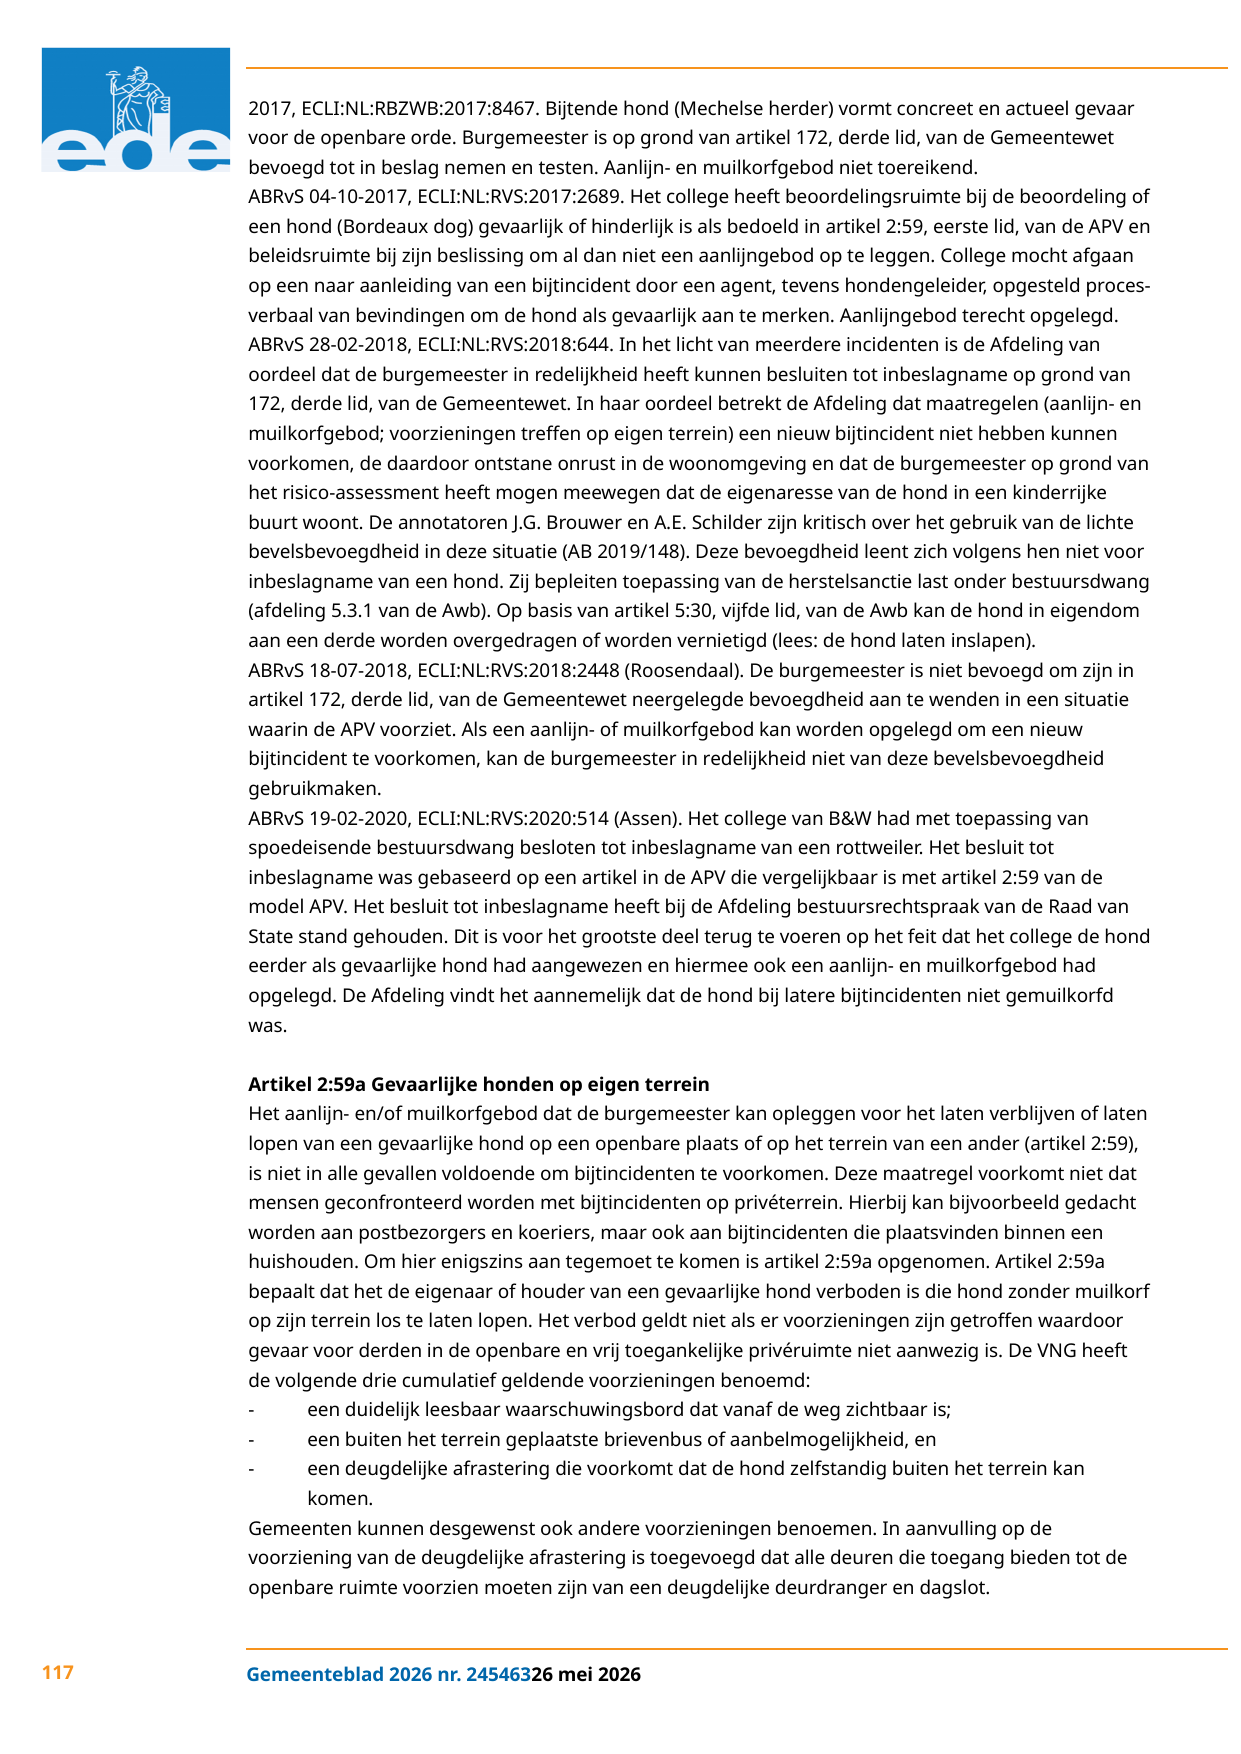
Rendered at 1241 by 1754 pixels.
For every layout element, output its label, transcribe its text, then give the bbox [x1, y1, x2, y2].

text ABRvS 18-07-2018, ECLI:NL:RVS:2018:2448 (Roosendaal). De burgemeester is niet bevoegd om zijn in artikel 172, derde lid, van de Gemeentewet neergelegde bevoegdheid aan te wenden in een situatie waarin de APV voorziet. Als een aanlijn- of muilkorfgebod kan worden opgelegd om een nieuw bijtincident te voorkomen, kan de burgemeester in redelijkheid niet van deze bevelsbevoegdheid gebruikmaken. [248, 657, 1152, 801]
text 2017, ECLI:NL:RBZWB:2017:8467. Bijtende hond (Mechelse herder) vormt concreet en actueel gevaar voor de openbare orde. Burgemeester is op grond van artikel 172, derde lid, van de Gemeentewet bevoegd tot in beslag nemen en testen. Aanlijn- en muilkorfgebod niet toereikend. [248, 95, 1152, 180]
list een duidelijk leesbaar waarschuwingsbord dat vanaf de weg zichtbaar is; [248, 1396, 1152, 1422]
text ABRvS 19-02-2020, ECLI:NL:RVS:2020:514 (Assen). Het college van B&W had met toepassing van spoedeisende bestuursdwang besloten tot inbeslagname van een rottweiler. Het besluit tot inbeslagname was gebaseerd op een artikel in de APV die vergelijkbaar is met artikel 2:59 van de model APV. Het besluit tot inbeslagname heeft bij de Afdeling bestuursrechtspraak van de Raad van State stand gehouden. Dit is voor het grootste deel terug te voeren op het feit dat het college de hond eerder als gevaarlijke hond had aangewezen en hiermee ook een aanlijn- en muilkorfgebod had opgelegd. De Afdeling vindt het aannemelijk dat de hond bij latere bijtincidenten niet gemuilkorfd was. [248, 805, 1152, 1038]
list een deugdelijke afrastering die voorkomt dat de hond zelfstandig buiten het terrein kan komen. [248, 1456, 1152, 1511]
picture [41, 47, 231, 172]
text Gemeenten kunnen desgewenst ook andere voorzieningen benoemen. In aanvulling op de voorziening van de deugdelijke afrastering is toegevoegd dat alle deuren die toegang bieden tot de openbare ruimte voorzien moeten zijn van een deugdelijke deurdranger en dagslot. [248, 1515, 1152, 1600]
text Artikel 2:59a Gevaarlijke honden op eigen terrein [248, 1071, 1152, 1097]
list een buiten het terrein geplaatste brievenbus of aanbelmogelijkheid, en [248, 1426, 1152, 1452]
text ABRvS 04-10-2017, ECLI:NL:RVS:2017:2689. Het college heeft beoordelingsruimte bij de beoordeling of een hond (Bordeaux dog) gevaarlijk of hinderlijk is als bedoeld in artikel 2:59, eerste lid, van de APV en beleidsruimte bij zijn beslissing om al dan niet een aanlijngebod op te leggen. College mocht afgaan op een naar aanleiding van een bijtincident door een agent, tevens hondengeleider, opgesteld proces-verbaal van bevindingen om de hond als gevaarlijk aan te merken. Aanlijngebod terecht opgelegd. [248, 183, 1152, 328]
text ABRvS 28-02-2018, ECLI:NL:RVS:2018:644. In het licht van meerdere incidenten is de Afdeling van oordeel dat de burgemeester in redelijkheid heeft kunnen besluiten tot inbeslagname op grond van 172, derde lid, van de Gemeentewet. In haar oordeel betrekt de Afdeling dat maatregelen (aanlijn- en muilkorfgebod; voorzieningen treffen op eigen terrein) een nieuw bijtincident niet hebben kunnen voorkomen, de daardoor ontstane onrust in de woonomgeving en dat de burgemeester op grond van het risico-assessment heeft mogen meewegen dat de eigenaresse van de hond in een kinderrijke buurt woont. De annotatoren J.G. Brouwer en A.E. Schilder zijn kritisch over het gebruik van de lichte bevelsbevoegdheid in deze situatie (AB 2019/148). Deze bevoegdheid leent zich volgens hen niet voor inbeslagname van een hond. Zij bepleiten toepassing van de herstelsanctie last onder bestuursdwang (afdeling 5.3.1 van de Awb). Op basis van artikel 5:30, vijfde lid, van de Awb kan de hond in eigendom aan een derde worden overgedragen of worden vernietigd (lees: de hond laten inslapen). [248, 331, 1152, 653]
text Het aanlijn- en/of muilkorfgebod dat de burgemeester kan opleggen voor het laten verblijven of laten lopen van een gevaarlijke hond op een openbare plaats of op het terrein van een ander (artikel 2:59), is niet in alle gevallen voldoende om bijtincidenten te voorkomen. Deze maatregel voorkomt niet dat mensen geconfronteerd worden met bijtincidenten op privéterrein. Hierbij kan bijvoorbeeld gedacht worden aan postbezorgers en koeriers, maar ook aan bijtincidenten die plaatsvinden binnen een huishouden. Om hier enigszins aan tegemoet te komen is artikel 2:59a opgenomen. Artikel 2:59a bepaalt dat het de eigenaar of houder van een gevaarlijke hond verboden is die hond zonder muilkorf op zijn terrein los te laten lopen. Het verbod geldt niet als er voorzieningen zijn getroffen waardoor gevaar voor derden in de openbare en vrij toegankelijke privéruimte niet aanwezig is. De VNG heeft de volgende drie cumulatief geldende voorzieningen benoemd: [248, 1101, 1152, 1393]
